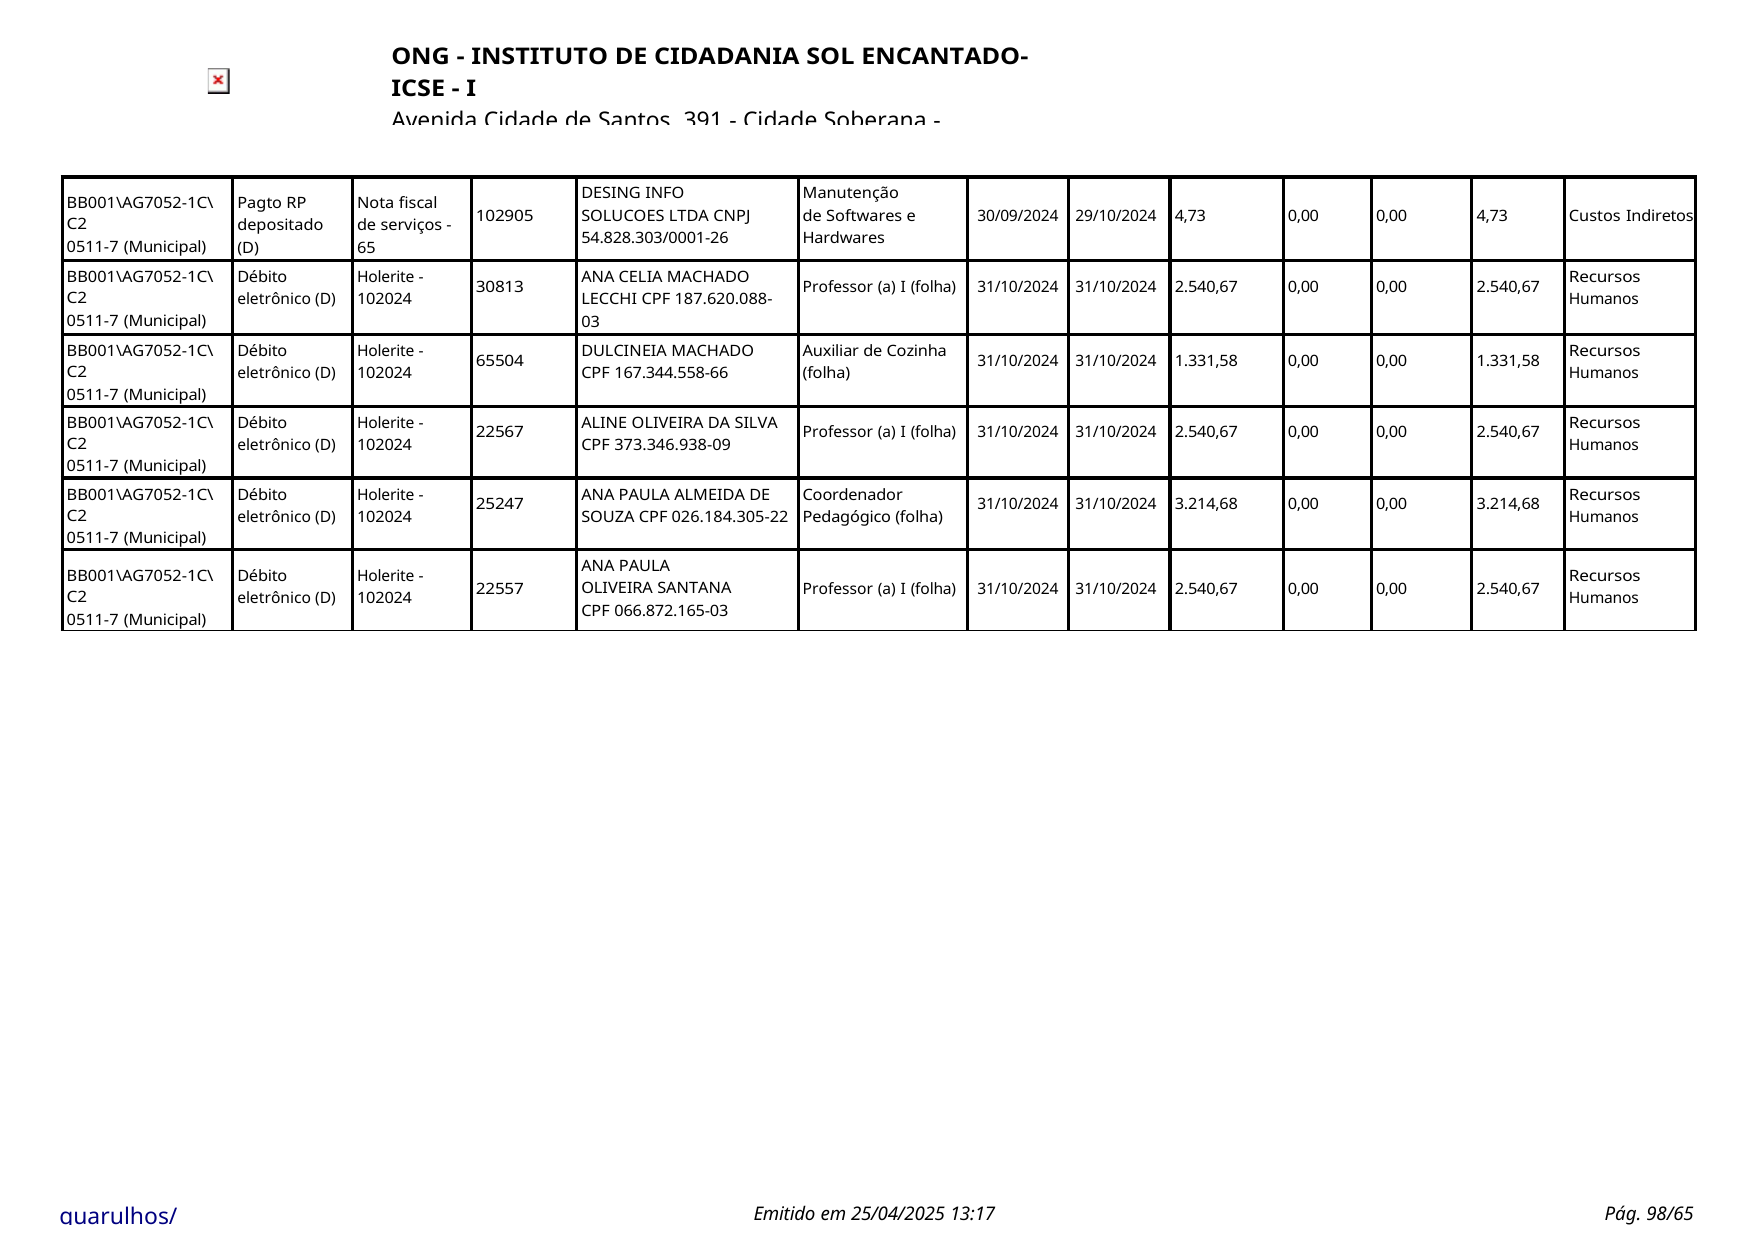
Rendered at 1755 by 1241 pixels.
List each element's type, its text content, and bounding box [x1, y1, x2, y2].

table_cell 31/10/2024 [969, 336, 1067, 404]
table_cell 31/10/2024 [969, 408, 1067, 476]
table_cell Débito eletrônico (D) [234, 336, 351, 404]
table_cell Débito eletrônico (D) [234, 262, 351, 333]
table_cell Professor (a) I (folha) [800, 262, 966, 333]
table_cell Pagto RP depositado (D) [234, 179, 351, 259]
table_cell ALINE OLIVEIRA DA SILVA CPF 373.346.938-09 [578, 408, 797, 476]
table_cell ANA CELIA MACHADO LECCHI CPF 187.620.088-03 [578, 262, 797, 333]
table_cell 25247 [473, 480, 575, 548]
table_cell 3.214,68 [1473, 480, 1563, 548]
table_cell 2.540,67 [1473, 408, 1563, 476]
table_cell 22557 [473, 551, 575, 629]
table_cell Professor (a) I (folha) [800, 551, 966, 629]
table_cell 0,00 [1373, 480, 1470, 548]
table_cell 31/10/2024 [969, 480, 1067, 548]
table_cell 22567 [473, 408, 575, 476]
table_cell DESING INFO SOLUCOES LTDA CNPJ 54.828.303/0001-26 [578, 179, 797, 259]
table_cell 2.540,67 [1473, 551, 1563, 629]
table_cell BB001\AG7052-1C\C2 0511-7 (Municipal) [64, 551, 231, 629]
table_cell 31/10/2024 [969, 551, 1067, 629]
table_cell 0,00 [1373, 262, 1470, 333]
table_cell 0,00 [1373, 551, 1470, 629]
table_cell Recursos Humanos [1566, 336, 1694, 404]
table_cell 31/10/2024 [1070, 336, 1168, 404]
table_cell ANA PAULA OLIVEIRA SANTANA CPF 066.872.165-03 [578, 551, 797, 629]
table_cell 0,00 [1285, 408, 1370, 476]
table_cell 31/10/2024 [1070, 551, 1168, 629]
table_cell 30813 [473, 262, 575, 333]
table_cell Custos Indiretos [1566, 179, 1694, 259]
table_cell 1.331,58 [1172, 336, 1282, 404]
table_cell Nota ﬁscal de serviços - 65 [354, 179, 470, 259]
table_cell BB001\AG7052-1C\C2 0511-7 (Municipal) [64, 179, 231, 259]
table_cell Recursos Humanos [1566, 480, 1694, 548]
table_cell Holerite - 102024 [354, 408, 470, 476]
table_cell 0,00 [1373, 179, 1470, 259]
table_cell BB001\AG7052-1C\C2 0511-7 (Municipal) [64, 480, 231, 548]
table_cell 1.331,58 [1473, 336, 1563, 404]
table_cell 29/10/2024 [1070, 179, 1168, 259]
table_cell 31/10/2024 [1070, 408, 1168, 476]
table_cell Professor (a) I (folha) [800, 408, 966, 476]
table_cell BB001\AG7052-1C\C2 0511-7 (Municipal) [64, 408, 231, 476]
table_cell Recursos Humanos [1566, 551, 1694, 629]
table_cell 0,00 [1373, 408, 1470, 476]
table_cell 102905 [473, 179, 575, 259]
table_cell 2.540,67 [1172, 551, 1282, 629]
table_cell Recursos Humanos [1566, 262, 1694, 333]
table_cell 3.214,68 [1172, 480, 1282, 548]
table_cell 2.540,67 [1172, 262, 1282, 333]
table_cell Débito eletrônico (D) [234, 480, 351, 548]
table_cell 0,00 [1285, 262, 1370, 333]
table_cell Holerite - 102024 [354, 262, 470, 333]
table_cell 2.540,67 [1172, 408, 1282, 476]
table_cell Holerite - 102024 [354, 480, 470, 548]
table_cell Manutenção de Softwares e Hardwares [800, 179, 966, 259]
table_cell 0,00 [1285, 336, 1370, 404]
table_cell 65504 [473, 336, 575, 404]
table_cell 30/09/2024 [969, 179, 1067, 259]
table_cell Recursos Humanos [1566, 408, 1694, 476]
table_cell 4,73 [1172, 179, 1282, 259]
table_cell Débito eletrônico (D) [234, 408, 351, 476]
table_cell Débito eletrônico (D) [234, 551, 351, 629]
table_cell 31/10/2024 [969, 262, 1067, 333]
table_cell 2.540,67 [1473, 262, 1563, 333]
table_cell Auxiliar de Cozinha (folha) [800, 336, 966, 404]
table_cell BB001\AG7052-1C\C2 0511-7 (Municipal) [64, 262, 231, 333]
table_cell 0,00 [1285, 480, 1370, 548]
table_cell Holerite - 102024 [354, 551, 470, 629]
table_cell 4,73 [1473, 179, 1563, 259]
table_cell 31/10/2024 [1070, 480, 1168, 548]
table_cell 0,00 [1373, 336, 1470, 404]
table_cell ANA PAULA ALMEIDA DE SOUZA CPF 026.184.305-22 [578, 480, 797, 548]
table_cell 0,00 [1285, 551, 1370, 629]
table_cell 0,00 [1285, 179, 1370, 259]
table_cell Coordenador Pedagógico (folha) [800, 480, 966, 548]
table_cell 31/10/2024 [1070, 262, 1168, 333]
table_cell BB001\AG7052-1C\C2 0511-7 (Municipal) [64, 336, 231, 404]
table_cell Holerite - 102024 [354, 336, 470, 404]
table_cell DULCINEIA MACHADO CPF 167.344.558-66 [578, 336, 797, 404]
